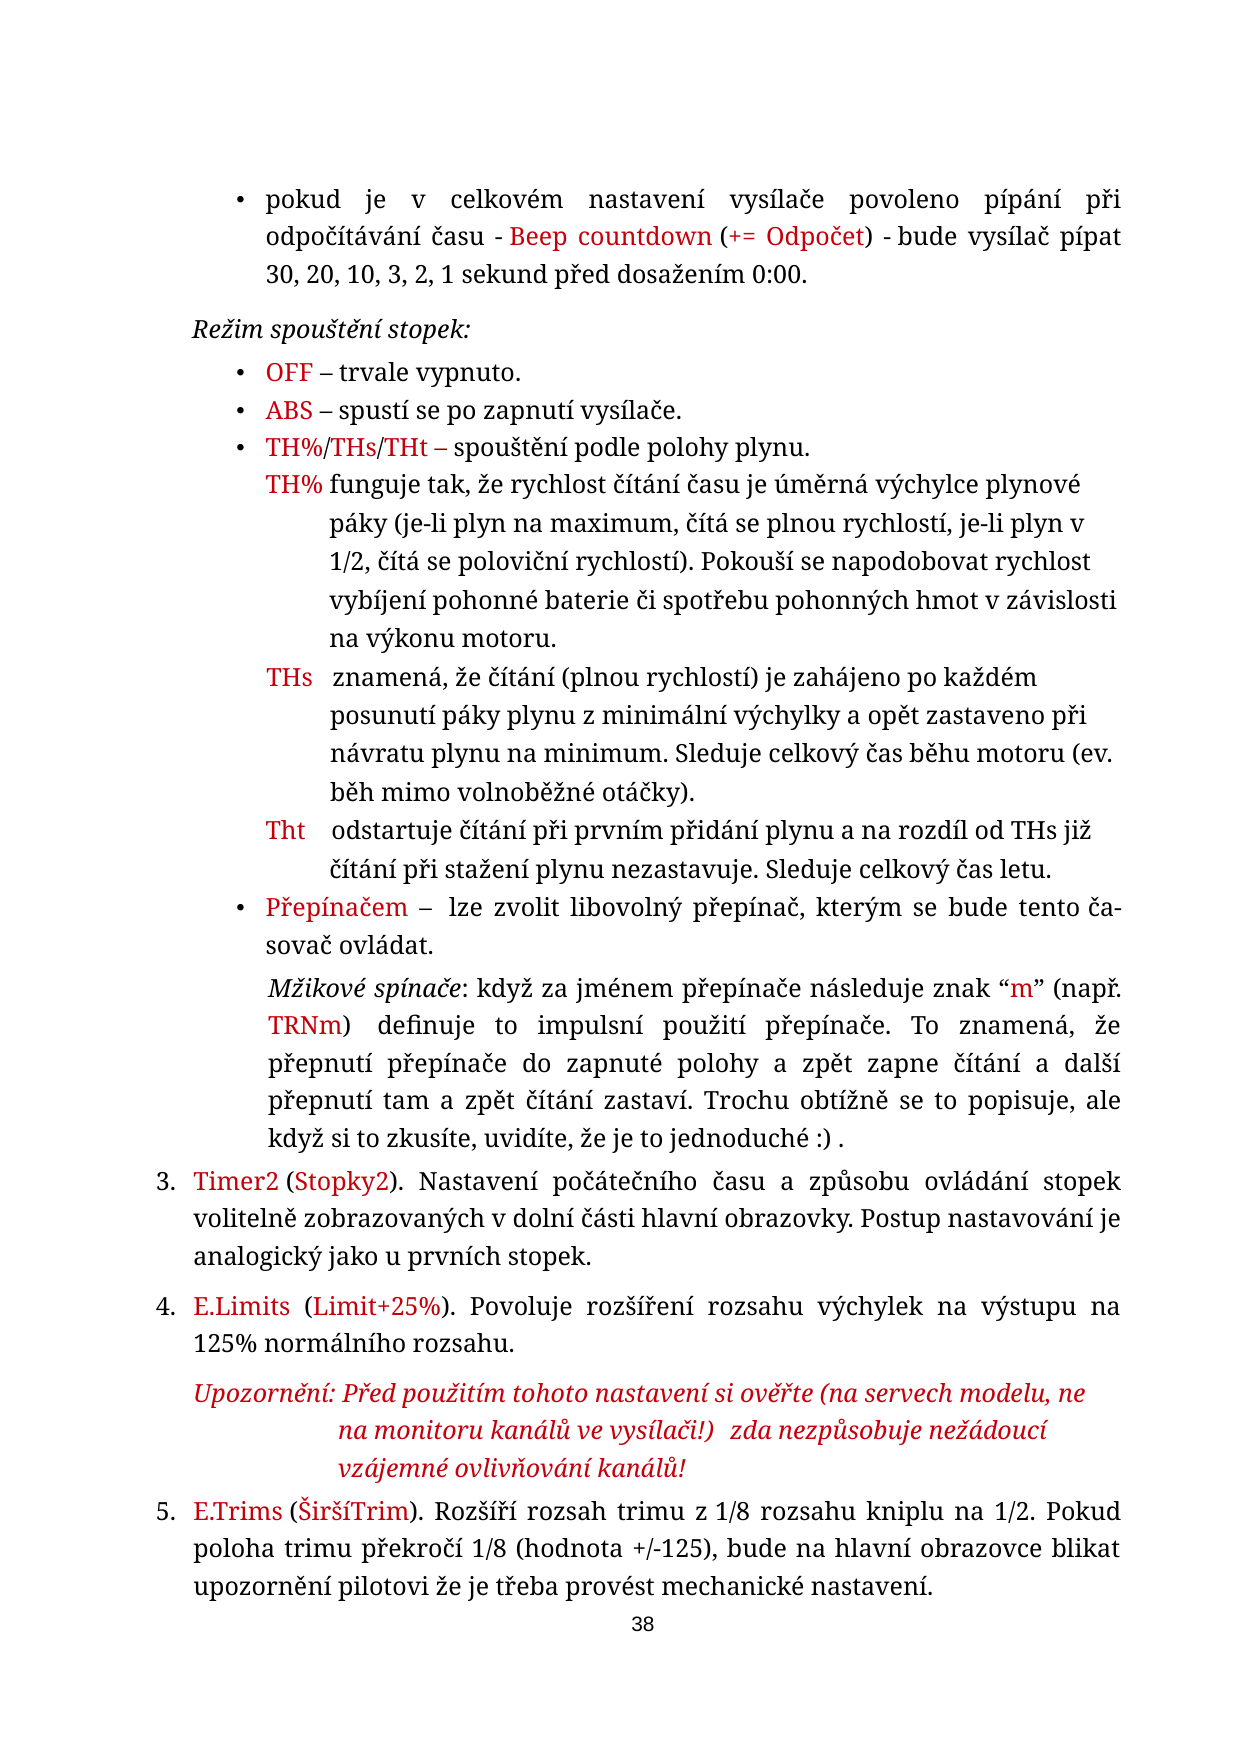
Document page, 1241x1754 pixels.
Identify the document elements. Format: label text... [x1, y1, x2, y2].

list Timer2 (Stopky2). Nastavení počátečního času a způsobu ovládání stopek volitelně zobrazovaných v dolní části hlavní obrazovky. Postup nastavování je analogický jako u prvních stopek. [156, 1163, 1122, 1272]
list pokud je v celkovém nastavení vysílače povoleno pípání při odpočítávání času - Beep countdown (+= Odpočet) - bude vysílač pípat 30, 20, 10, 3, 2, 1 sekund před dosažením 0:00. [236, 182, 1122, 291]
list ABS – spustí se po zapnutí vysílače. [236, 392, 1122, 426]
list E.Trims (ŠiršíTrim). Rozšíří rozsah trimu z 1/8 rozsahu kniplu na 1/2. Pokud polo­ha trimu překročí 1/8 (hodnota +/-125), bude na hlavní obrazovce blikat upozorně­ní pilotovi že je třeba provést mechanické nastavení. [156, 1494, 1122, 1602]
text Upozornění: Před použitím tohoto nastavení si ověřte (na servech modelu, ne na monitoru kanálů ve vysílači!) zda nezpůsobuje nežádoucí vzájemné ovlivňování kanálů! [193, 1376, 1122, 1484]
list Režim spouštění stopek: [162, 312, 1122, 346]
text TH% funguje tak, že rychlost čítání času je úměrná výchylce plynové páky (je-li plyn na maximum, čítá se plnou rychlostí, je-li plyn v 1/2, čítá se poloviční rychlostí). Pokouší se napodobovat rychlost vybíjení pohonné baterie či spotřebu pohonných hmot v závislosti na výkonu motoru. [265, 467, 1122, 655]
text THs znamená, že čítání (plnou rychlostí) je zahájeno po každém posunutí páky plynu z minimální výchylky a opět zastaveno při návratu plynu na minimum. Sleduje celkový čas běhu motoru (ev. běh mimo volnoběžné otáčky). [266, 659, 1122, 809]
text Mžikové spínače: když za jménem přepínače následuje znak “m” (např. TRNm) definuje to impulsní použití přepínače. To znamená, že přepnutí pře­pínače do zapnuté polohy a zpět zapne čítání a další přepnutí tam a zpět čí­tání zastaví. Trochu obtížně se to popisuje, ale když si to zkusíte, uvidíte, že je to jednoduché :) . [268, 971, 1122, 1154]
list OFF – trvale vypnuto. [236, 355, 1122, 389]
text Tht odstartuje čítání při prvním přidání plynu a na rozdíl od THs již čítání při stažení plynu nezastavuje. Sleduje celkový čas letu. [265, 813, 1122, 886]
list TH%/THs/THt – spouštění podle polohy plynu. [236, 430, 1122, 464]
list E.Limits (Limit+25%). Povoluje rozšíření rozsahu výchylek na výstupu na 125% nor­málního rozsahu. [156, 1288, 1122, 1360]
list Přepínačem – lze zvolit libovolný přepínač, kterým se bude tento ča­sovač ovládat. [236, 890, 1122, 961]
